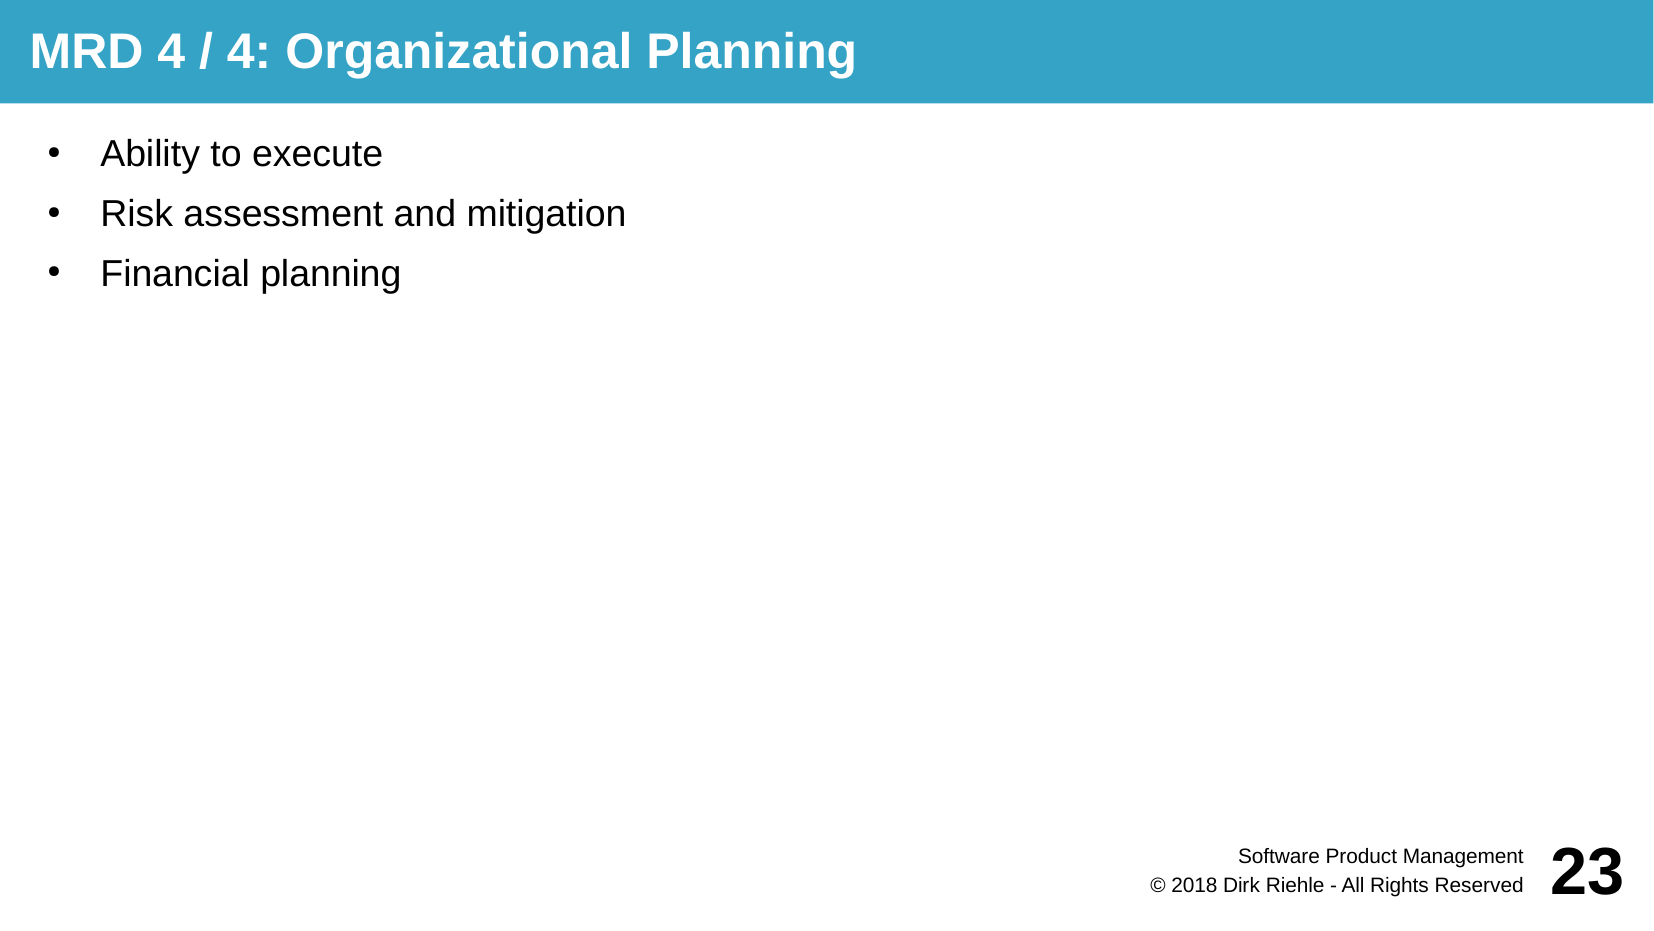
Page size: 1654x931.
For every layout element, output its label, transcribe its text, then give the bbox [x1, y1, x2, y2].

title MRD 4 / 4: Organizational Planning [0, 0, 1654, 104]
list Ability to execute Risk assessment and mitigation Financial planning [29, 132, 1625, 813]
